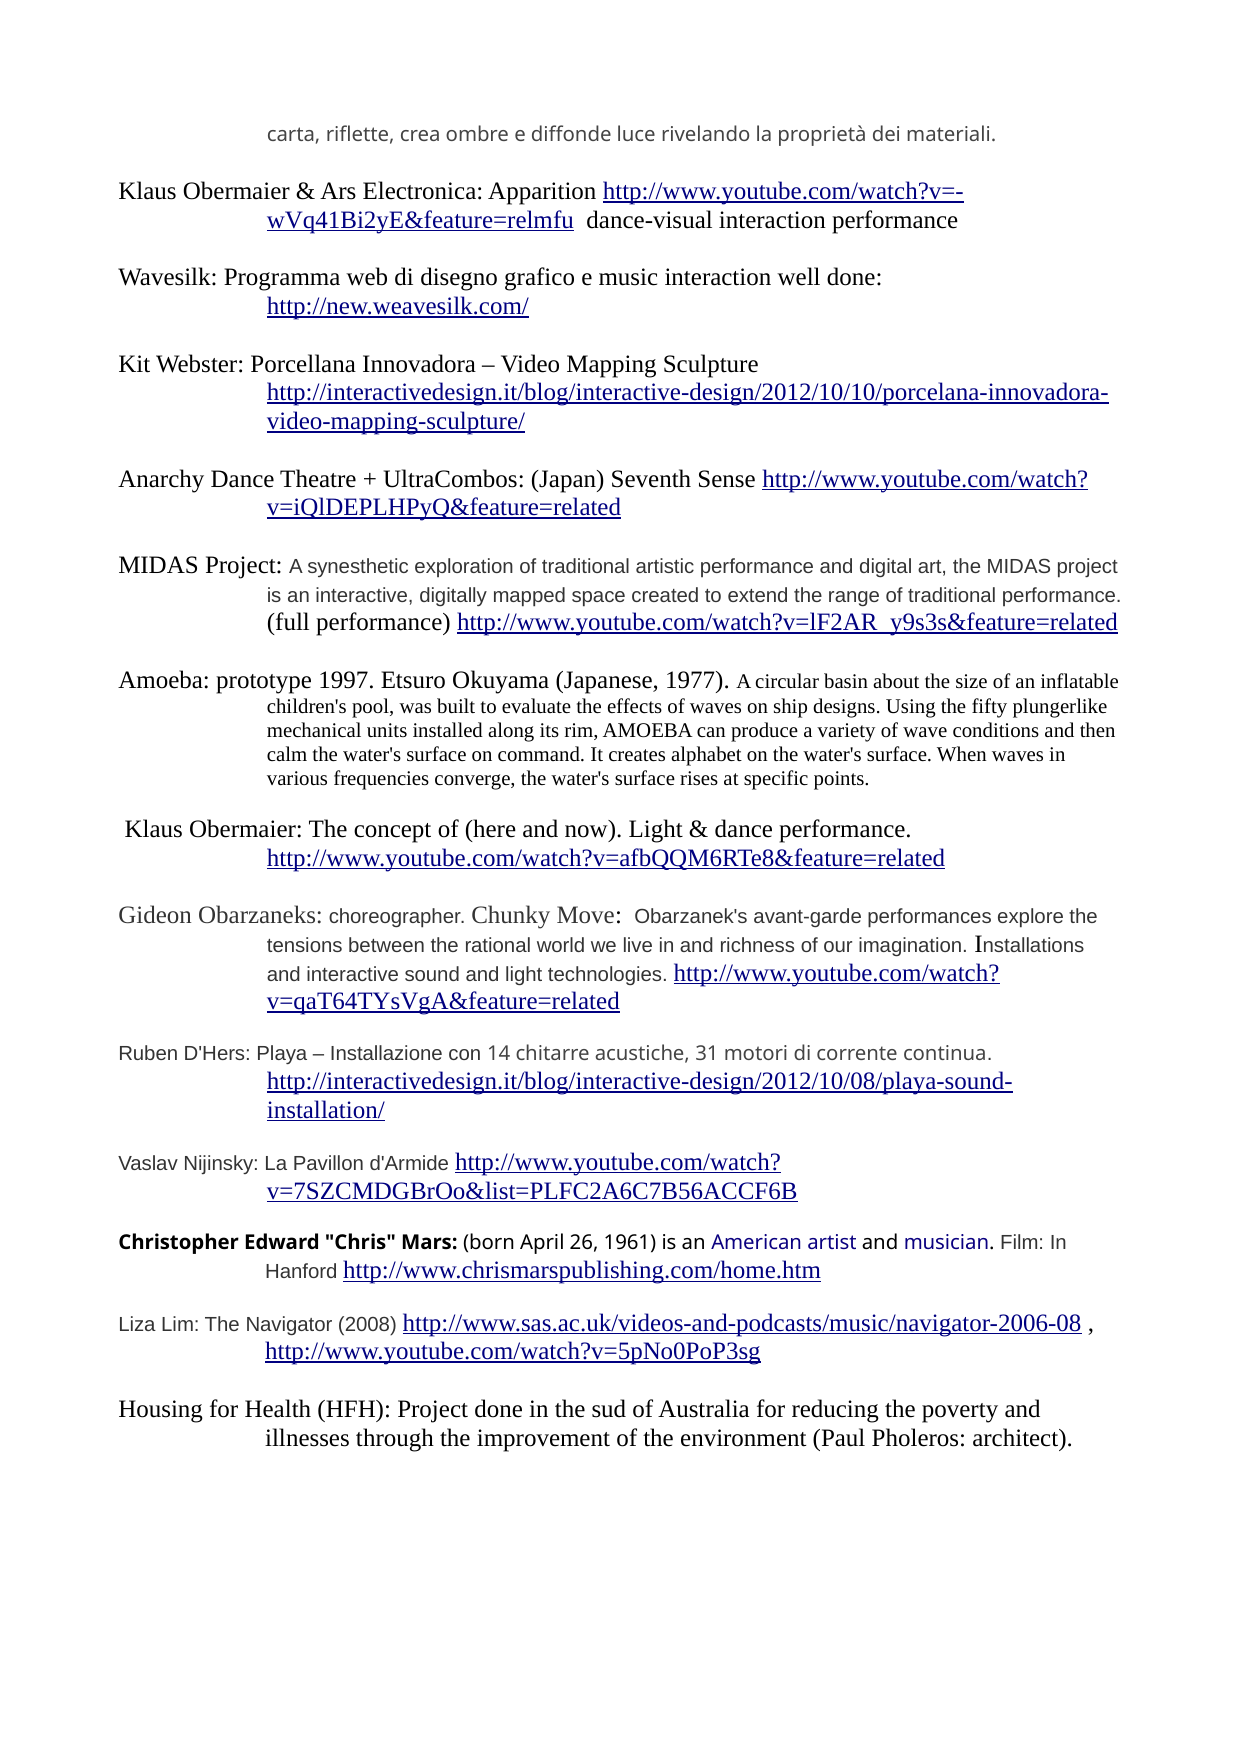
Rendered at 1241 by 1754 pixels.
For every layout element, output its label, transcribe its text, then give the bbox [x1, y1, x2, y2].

text Klaus Obermaier: The concept of (here and now). Light & dance performance. http://www.youtube.com/watch?v=afbQQM6RTe8&feature=related [118, 814, 1122, 871]
text Wavesilk: Programma web di disegno grafico e music interaction well done: http://new.weavesilk.com/ [118, 262, 1122, 320]
text MIDAS Project: A synesthetic exploration of traditional artistic performance and digital art, the MIDAS project is an interactive, digitally mapped space created to extend the range of traditional performance. (full performance) http://www.youtube.com/watch?v=lF2AR_y9s3s&feature=related [118, 550, 1122, 636]
text Vaslav Nijinsky: La Pavillon d'Armide http://www.youtube.com/watch?v=7SZCMDGBrOo&list=PLFC2A6C7B56ACCF6B [118, 1147, 1122, 1204]
text Christopher Edward "Chris" Mars: (born April 26, 1961) is an American artist and musician. Film: In Hanford http://www.chrismarspublishing.com/home.htm [118, 1228, 1122, 1284]
text Gideon Obarzaneks: choreographer. Chunky Move: Obarzanek's avant-garde performances explore the tensions between the rational world we live in and richness of our imagination. Installations and interactive sound and light technologies. http://www.youtube.com/watch?v=qaT64TYsVgA&feature=related [118, 900, 1122, 1015]
text Kit Webster: Porcellana Innovadora – Video Mapping Sculpture http://interactivedesign.it/blog/interactive-design/2012/10/10/porcelana-innovadora-video-mapping-sculpture/ [118, 349, 1122, 435]
text Anarchy Dance Theatre + UltraCombos: (Japan) Seventh Sense http://www.youtube.com/watch?v=iQlDEPLHPyQ&feature=related [118, 464, 1122, 521]
text carta, riflette, crea ombre e diffonde luce rivelando la proprietà dei materiali. [118, 118, 1122, 147]
text Housing for Health (HFH): Project done in the sud of Australia for reducing the poverty and illnesses through the improvement of the environment (Paul Pholeros: architect). [118, 1394, 1122, 1451]
text Ruben D'Hers: Playa – Installazione con 14 chitarre acustiche, 31 motori di corrente continua. http://interactivedesign.it/blog/interactive-design/2012/10/08/playa-sound-installation/ [118, 1038, 1122, 1124]
text Amoeba: prototype 1997. Etsuro Okuyama (Japanese, 1977). A circular basin about the size of an inflatable children's pool, was built to evaluate the effects of waves on ship designs. Using the fifty plungerlike mechanical units installed along its rim, AMOEBA can produce a variety of wave conditions and then calm the water's surface on command. It creates alphabet on the water's surface. When waves in various frequencies converge, the water's surface rises at specific points. [118, 665, 1122, 790]
text Liza Lim: The Navigator (2008) http://www.sas.ac.uk/videos-and-podcasts/music/navigator-2006-08 , http://www.youtube.com/watch?v=5pNo0PoP3sg [118, 1308, 1122, 1365]
text Klaus Obermaier & Ars Electronica: Apparition http://www.youtube.com/watch?v=-wVq41Bi2yE&feature=relmfu dance-visual interaction performance [118, 176, 1122, 234]
